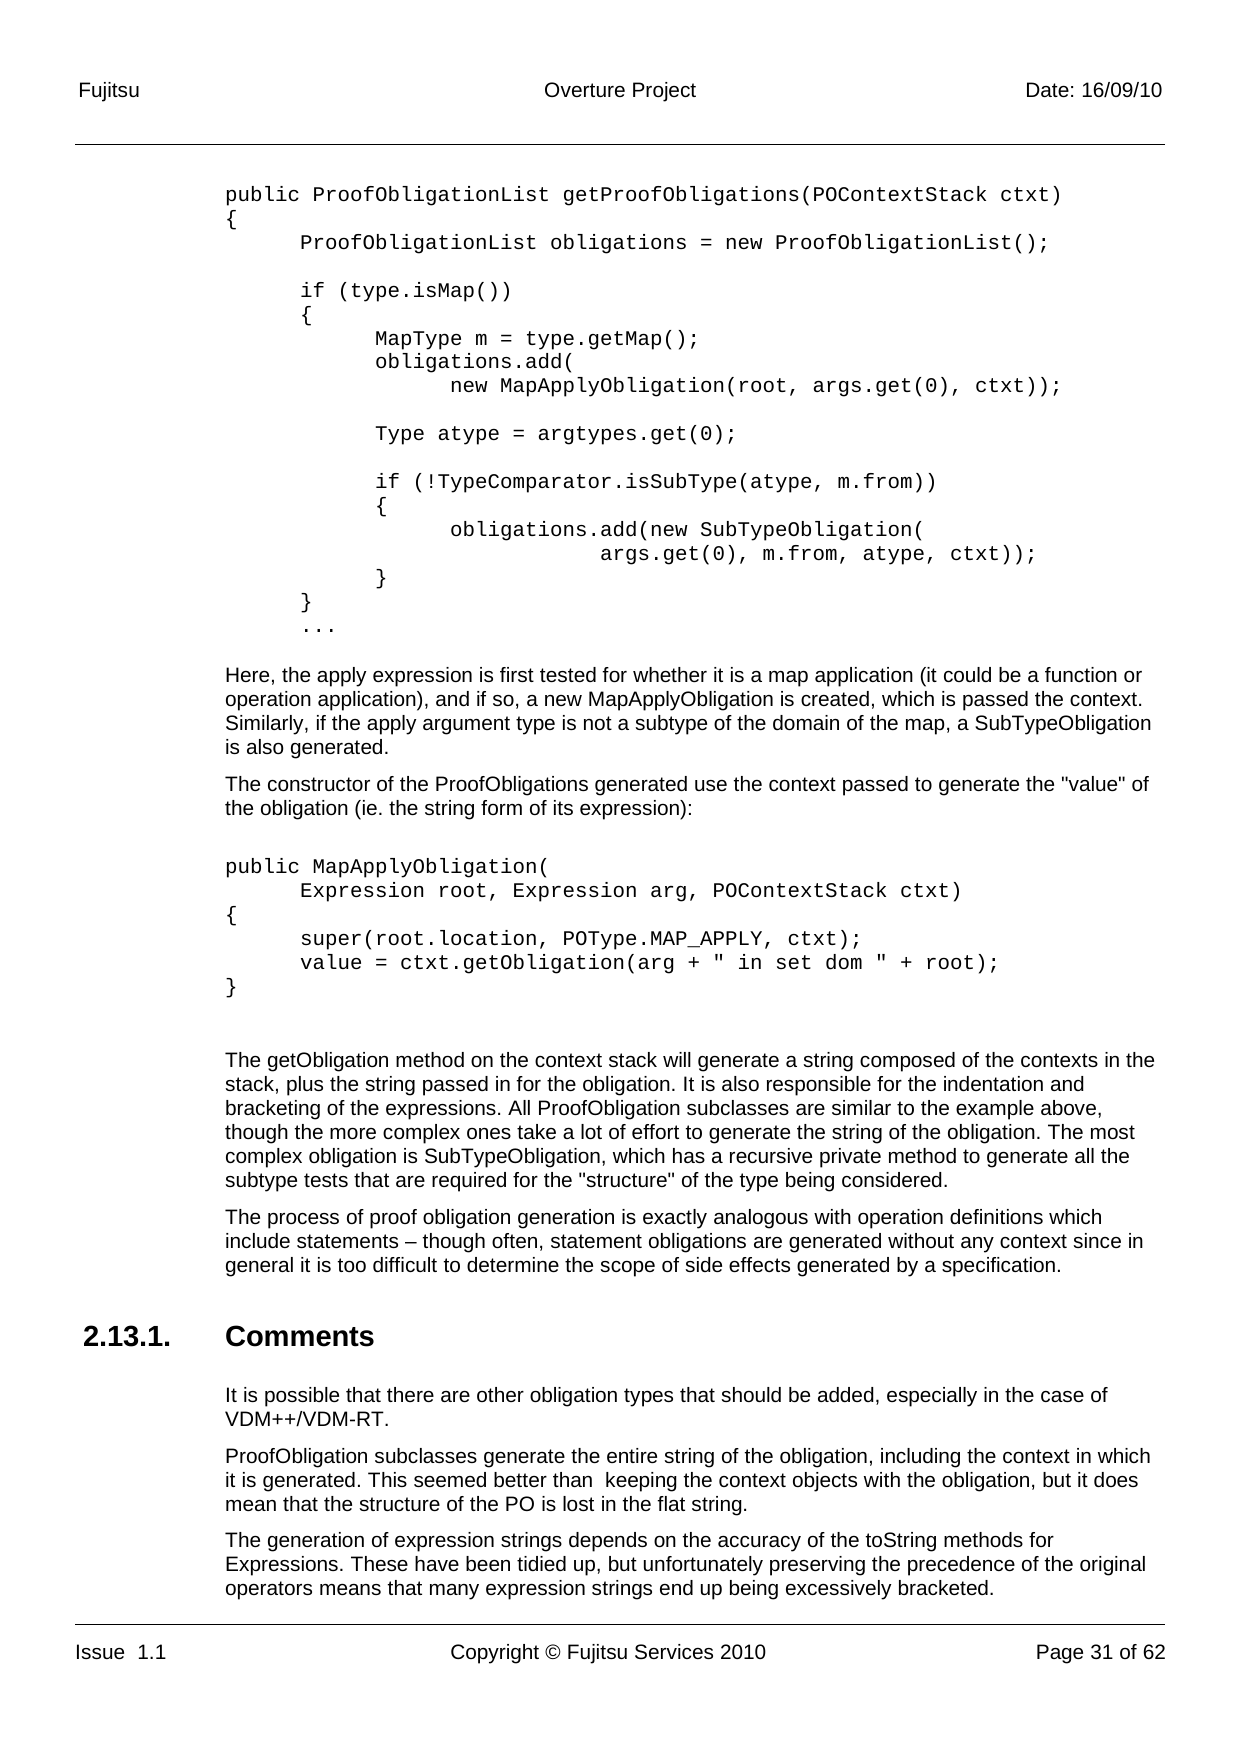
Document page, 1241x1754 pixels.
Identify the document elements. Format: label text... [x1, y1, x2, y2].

text Expression root, Expression arg, POContextStack ctxt) [225, 880, 1165, 904]
text { [225, 303, 1165, 327]
text Here, the apply expression is first tested for whether it is a map application (it could be a function or operation application), and if so, a new MapApplyObligation is created, which is passed the context. Similarly, if the apply argument type is not a subtype of the domain of the map, a SubTypeObligation is also generated. [225, 663, 1165, 759]
subtitle Comments [75, 1319, 1165, 1353]
text Type atype = argtypes.get(0); [225, 423, 1165, 447]
text The constructor of the ProofObligations generated use the context passed to generate the "value" of the obligation (ie. the string form of its expression): [225, 772, 1165, 820]
text { [225, 904, 1165, 928]
text obligations.add(new SubTypeObligation( [225, 519, 1165, 543]
text new MapApplyObligation(root, args.get(0), ctxt)); [225, 375, 1165, 399]
text super(root.location, POType.MAP_APPLY, ctxt); [225, 928, 1165, 952]
text MapType m = type.getMap(); [225, 327, 1165, 351]
text if (type.isMap()) [225, 279, 1165, 303]
text The generation of expression strings depends on the accuracy of the toString methods for Expressions. These have been tidied up, but unfortunately preserving the precedence of the original operators means that many expression strings end up being excessively bracketed. [225, 1528, 1165, 1600]
text ... [225, 615, 1165, 639]
text if (!TypeComparator.isSubType(atype, m.from)) [225, 471, 1165, 495]
text obligations.add( [225, 351, 1165, 375]
text } [225, 591, 1165, 615]
text { [225, 208, 1165, 232]
text args.get(0), m.from, atype, ctxt)); [225, 543, 1165, 567]
text { [225, 495, 1165, 519]
text public ProofObligationList getProofObligations(POContextStack ctxt) [225, 184, 1165, 208]
text value = ctxt.getObligation(arg + " in set dom " + root); [225, 952, 1165, 976]
text The getObligation method on the context stack will generate a string composed of the contexts in the stack, plus the string passed in for the obligation. It is also responsible for the indentation and bracketing of the expressions. All ProofObligation subclasses are similar to the example above, though the more complex ones take a lot of effort to generate the string of the obligation. The most complex obligation is SubTypeObligation, which has a recursive private method to generate all the subtype tests that are required for the "structure" of the type being considered. [225, 1048, 1165, 1192]
text public MapApplyObligation( [225, 856, 1165, 880]
text ProofObligation subclasses generate the entire string of the obligation, including the context in which it is generated. This seemed better than keeping the context objects with the obligation, but it does mean that the structure of the PO is lost in the flat string. [225, 1443, 1165, 1516]
text The process of proof obligation generation is exactly analogous with operation definitions which include statements – though often, statement obligations are generated without any context since in general it is too difficult to determine the scope of side effects generated by a specification. [225, 1205, 1165, 1277]
text It is possible that there are other obligation types that should be added, especially in the case of VDM++/VDM-RT. [225, 1383, 1165, 1431]
text } [225, 976, 1165, 1000]
text } [225, 567, 1165, 591]
text ProofObligationList obligations = new ProofObligationList(); [225, 232, 1165, 256]
